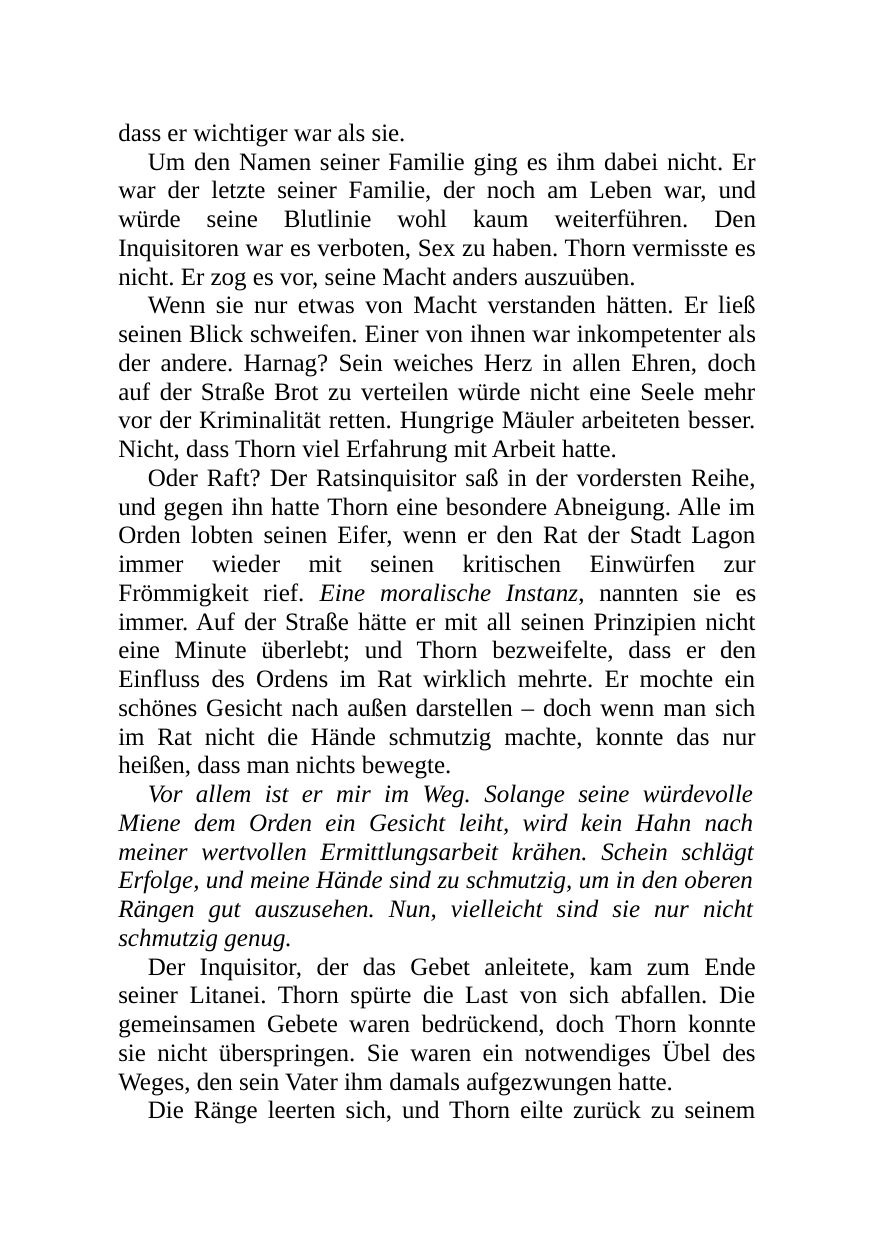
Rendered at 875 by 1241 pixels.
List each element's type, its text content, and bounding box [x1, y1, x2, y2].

text Der Inquisitor, der das Gebet anleitete, kam zum Ende seiner Litanei. Thorn spürte die Last von sich abfallen. Die gemeinsamen Gebete waren bedrückend, doch Thorn konnte sie nicht überspringen. Sie waren ein notwendiges Übel des Weges, den sein Vater ihm damals aufgezwungen hatte. [118, 952, 756, 1096]
text Um den Namen seiner Familie ging es ihm dabei nicht. Er war der letzte seiner Familie, der noch am Leben war, und würde seine Blutlinie wohl kaum weiterführen. Den Inquisitoren war es verboten, Sex zu haben. Thorn vermisste es nicht. Er zog es vor, seine Macht anders auszuüben. [118, 147, 756, 291]
text Die Ränge leerten sich, und Thorn eilte zurück zu seinem [118, 1096, 756, 1124]
text Wenn sie nur etwas von Macht verstanden hätten. Er ließ seinen Blick schweifen. Einer von ihnen war inkompetenter als der andere. Harnag? Sein weiches Herz in allen Ehren, doch auf der Straße Brot zu verteilen würde nicht eine Seele mehr vor der Kriminalität retten. Hungrige Mäuler arbeiteten besser. Nicht, dass Thorn viel Erfahrung mit Arbeit hatte. [118, 291, 756, 463]
text Oder Raft? Der Ratsinquisitor saß in der vordersten Reihe, und gegen ihn hatte Thorn eine besondere Abneigung. Alle im Orden lobten seinen Eifer, wenn er den Rat der Stadt Lagon immer wieder mit seinen kritischen Einwürfen zur Frömmigkeit rief. Eine moralische Instanz, nannten sie es immer. Auf der Straße hätte er mit all seinen Prinzipien nicht eine Minute überlebt; und Thorn bezweifelte, dass er den Einfluss des Ordens im Rat wirklich mehrte. Er mochte ein schönes Gesicht nach außen darstellen – doch wenn man sich im Rat nicht die Hände schmutzig machte, konnte das nur heißen, dass man nichts bewegte. [118, 463, 756, 779]
text dass er wichtiger war als sie. [118, 118, 756, 147]
text Vor allem ist er mir im Weg. Solange seine würdevolle Miene dem Orden ein Gesicht leiht, wird kein Hahn nach meiner wertvollen Ermittlungsarbeit krähen. Schein schlägt Erfolge, und meine Hände sind zu schmutzig, um in den oberen Rängen gut auszusehen. Nun, vielleicht sind sie nur nicht schmutzig genug. [118, 779, 756, 952]
